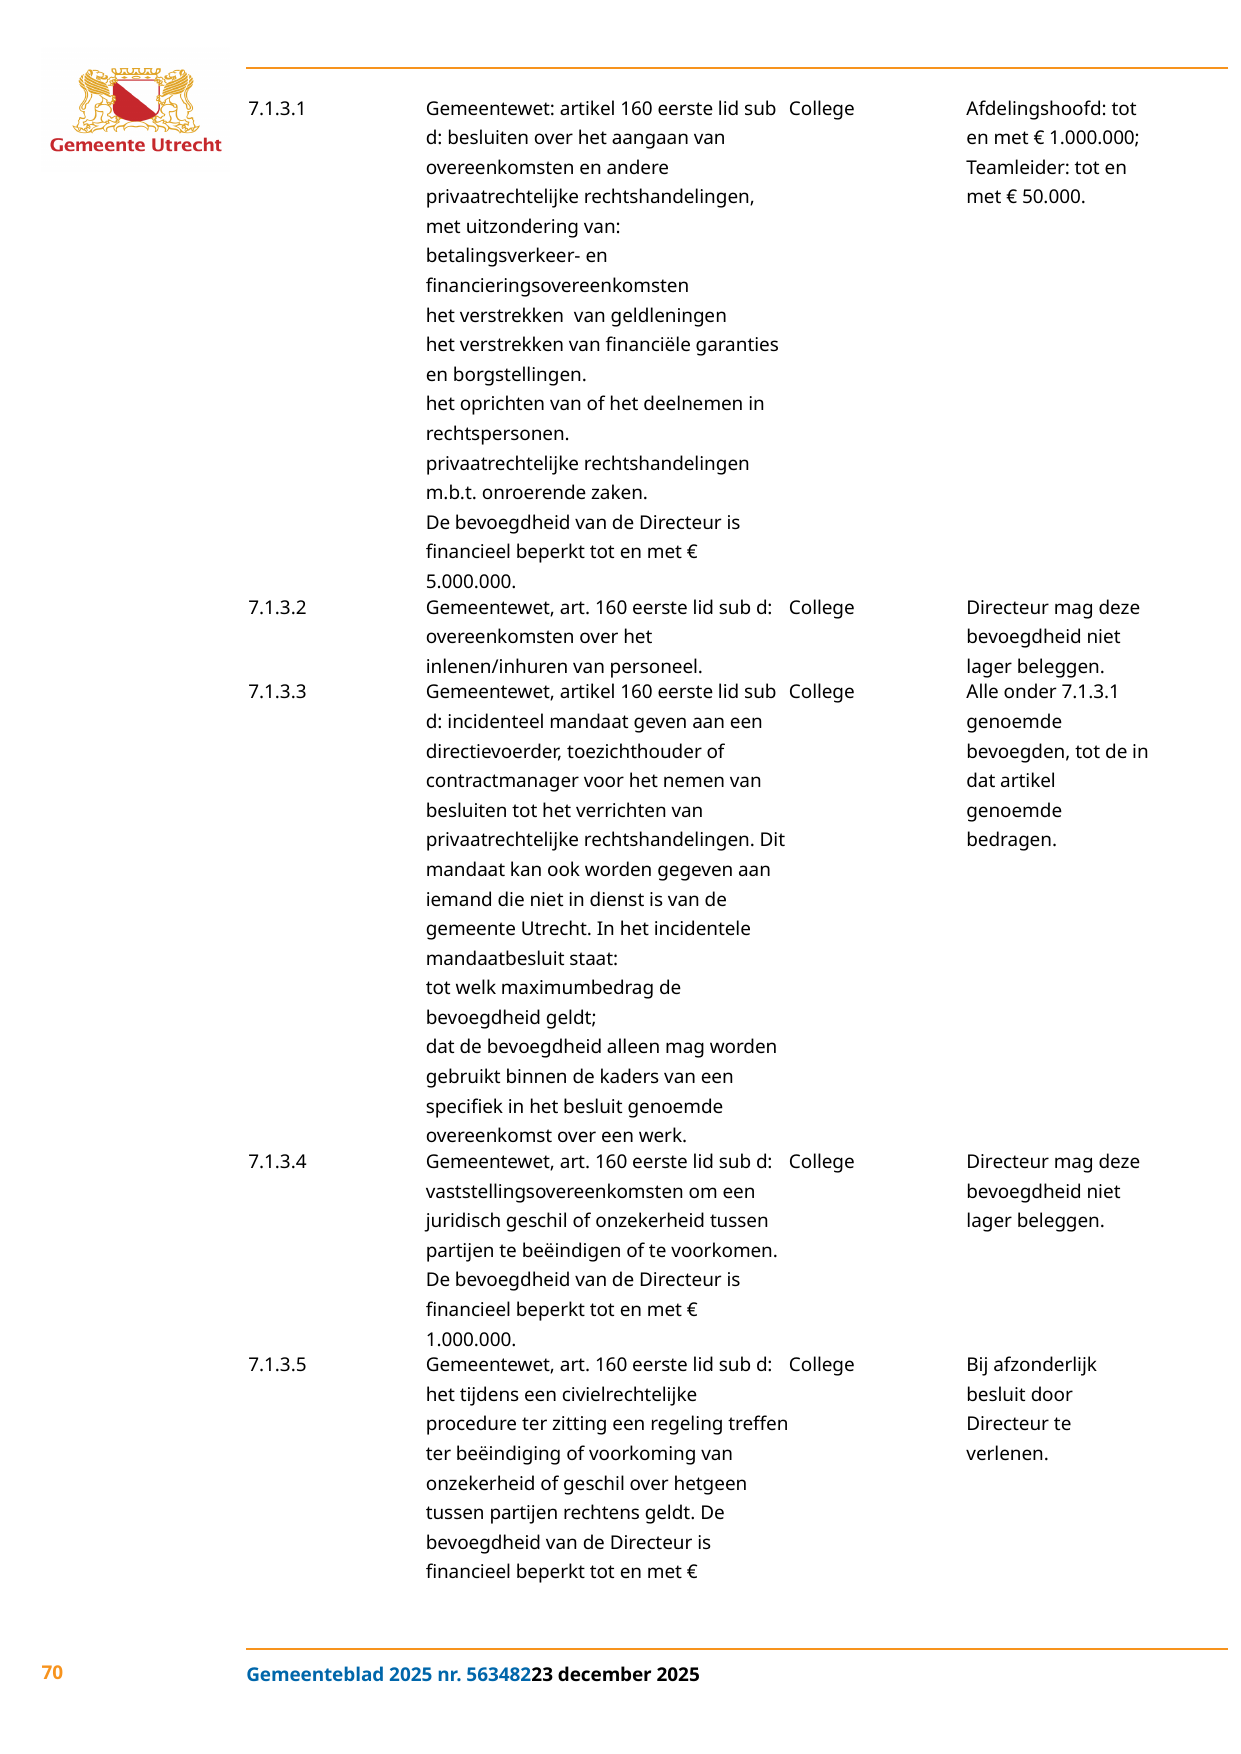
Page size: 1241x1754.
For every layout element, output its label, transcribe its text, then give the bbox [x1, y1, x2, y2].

table_cell Gemeentewet, art. 160 eerste lid sub d: het tijdens een civielrechtelijke procedure ter zitting een regeling treffen ter beëindiging of voorkoming van onzekerheid of geschil over hetgeen tussen partijen rechtens geldt. De bevoegdheid van de Directeur is financieel beperkt tot en met € [426, 1351, 789, 1584]
table_cell Alle onder 7.1.3.1 genoemde bevoegden, tot de in dat artikel genoemde bedragen. [966, 679, 1152, 1148]
table_cell College [789, 679, 966, 1148]
table_cell Directeur mag deze bevoegdheid niet lager beleggen. [966, 594, 1152, 679]
table_cell College [789, 594, 966, 679]
table_cell Directeur mag deze bevoegdheid niet lager beleggen. [966, 1148, 1152, 1351]
table_cell 7.1.3.3 [248, 679, 426, 1148]
table_cell Gemeentewet: artikel 160 eerste lid sub d: besluiten over het aangaan van overeenkomsten en andere privaatrechtelijke rechtshandelingen, met uitzondering van: betalingsverkeer- en financieringsovereenkomsten het verstrekken van geldleningen het verstrekken van financiële garanties en borgstellingen. het oprichten van of het deelnemen in rechtspersonen. privaatrechtelijke rechtshandelingen m.b.t. onroerende zaken. De bevoegdheid van de Directeur is financieel beperkt tot en met € 5.000.000. [426, 95, 789, 594]
table_cell Gemeentewet, art. 160 eerste lid sub d: vaststellingsovereenkomsten om een juridisch geschil of onzekerheid tussen partijen te beëindigen of te voorkomen. De bevoegdheid van de Directeur is financieel beperkt tot en met € 1.000.000. [426, 1148, 789, 1351]
table_cell College [789, 1351, 966, 1584]
table_cell 7.1.3.5 [248, 1351, 426, 1584]
table_cell College [789, 95, 966, 594]
table_cell Gemeentewet, artikel 160 eerste lid sub d: incidenteel mandaat geven aan een directievoerder, toezichthouder of contractmanager voor het nemen van besluiten tot het verrichten van privaatrechtelijke rechtshandelingen. Dit mandaat kan ook worden gegeven aan iemand die niet in dienst is van de gemeente Utrecht. In het incidentele mandaatbesluit staat: tot welk maximumbedrag de bevoegdheid geldt; dat de bevoegdheid alleen mag worden gebruikt binnen de kaders van een specifiek in het besluit genoemde overeenkomst over een werk. [426, 679, 789, 1148]
table_cell Gemeentewet, art. 160 eerste lid sub d: overeenkomsten over het inlenen/inhuren van personeel. [426, 594, 789, 679]
table_cell Afdelingshoofd: tot en met € 1.000.000; Teamleider: tot en met € 50.000. [966, 95, 1152, 594]
table_cell 7.1.3.1 [248, 95, 426, 594]
table_cell Bij afzonderlijk besluit door Directeur te verlenen. [966, 1351, 1152, 1584]
table_cell College [789, 1148, 966, 1351]
table_cell 7.1.3.2 [248, 594, 426, 679]
picture [41, 47, 231, 172]
table_cell 7.1.3.4 [248, 1148, 426, 1351]
